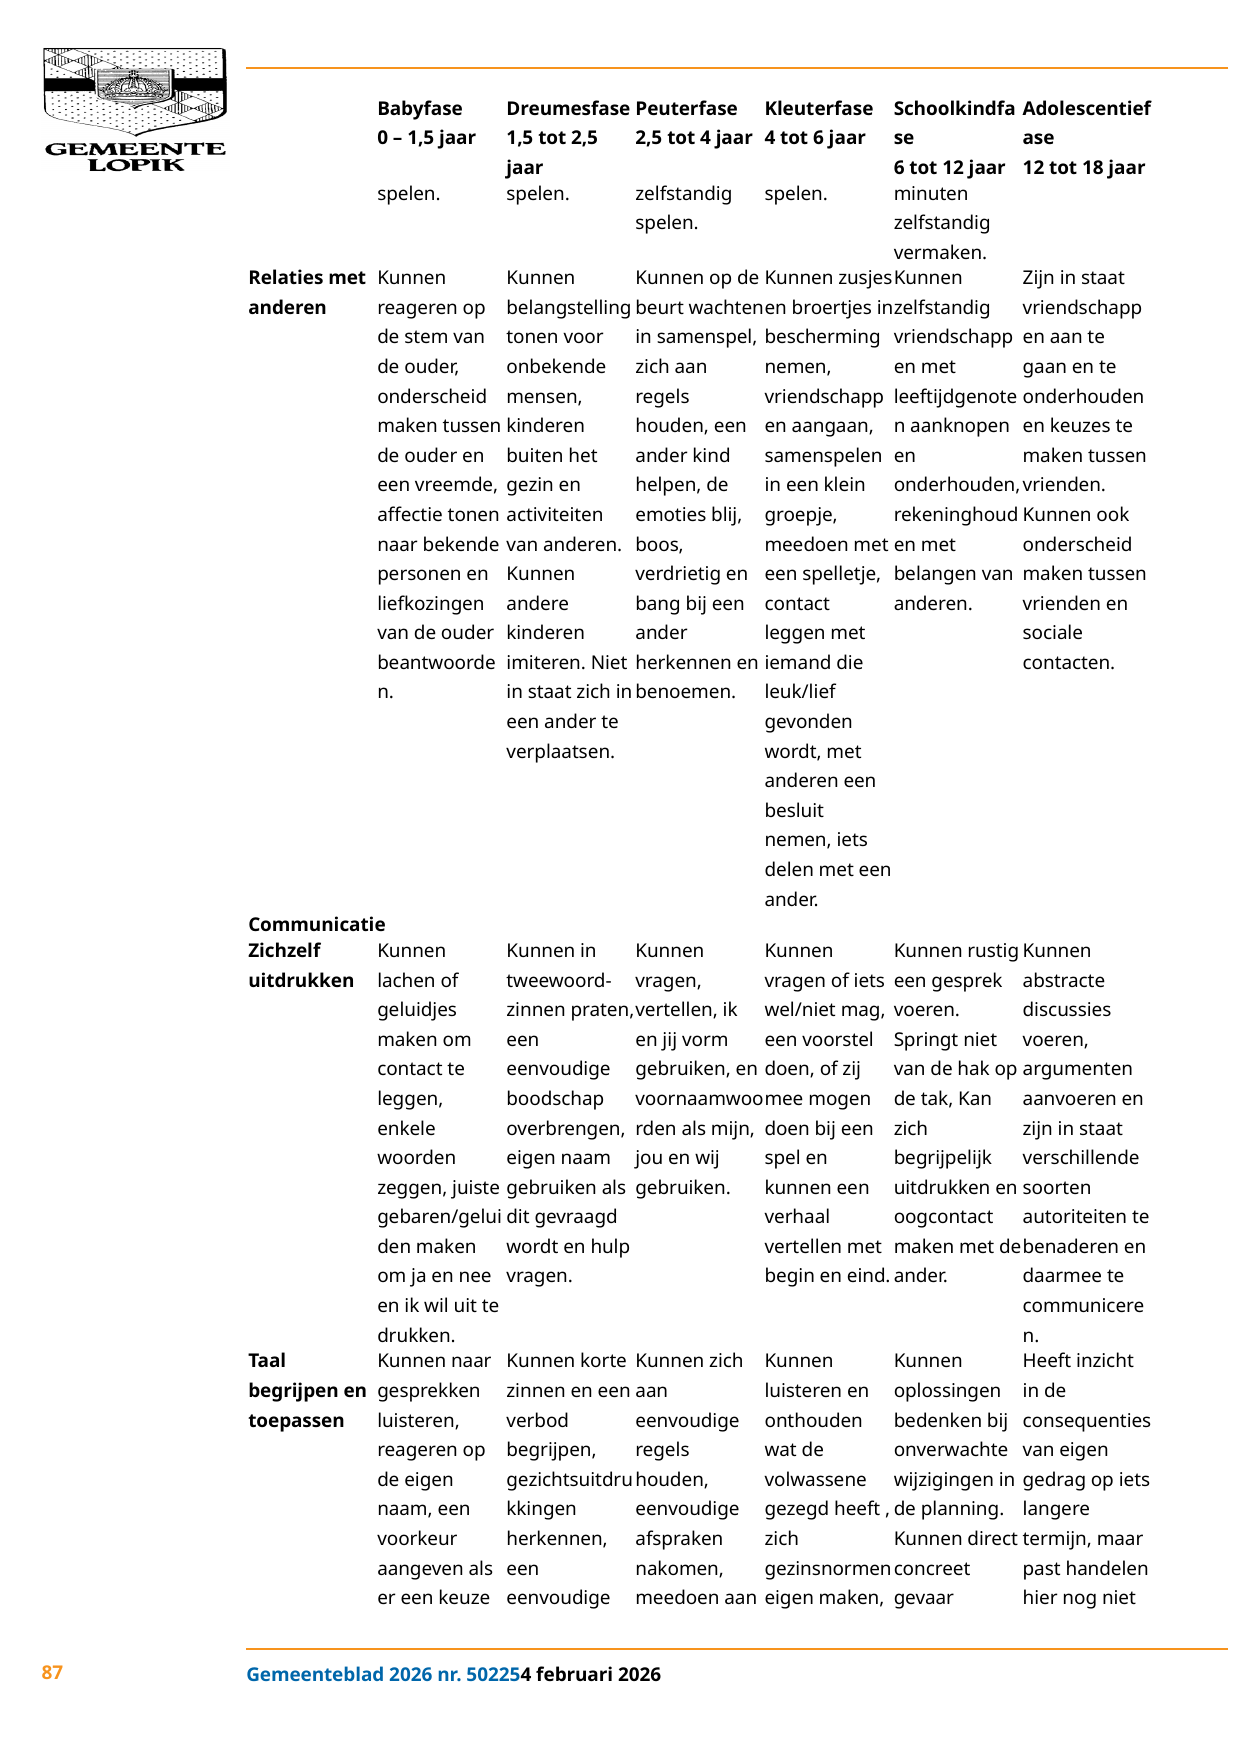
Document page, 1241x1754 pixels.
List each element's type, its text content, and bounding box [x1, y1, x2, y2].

table_cell spelen. [506, 180, 635, 264]
table_cell Kunnen oplossingen bedenken bij onverwachte wijzigingen in de planning. Kunnen direct concreet gevaar [894, 1348, 1022, 1610]
table_cell Taal begrijpen en toepassen [248, 1348, 377, 1610]
table_header Dreumesfase 1,5 tot 2,5 jaar [506, 95, 635, 180]
table_cell [1023, 180, 1152, 264]
table_cell Kunnen lachen of geluidjes maken om contact te leggen, enkele woorden zeggen, juiste gebaren/geluiden maken om ja en nee en ik wil uit te drukken. [377, 937, 506, 1348]
table_cell Kunnen zich aan eenvoudige regels houden, eenvoudige afspraken nakomen, meedoen aan [635, 1348, 764, 1610]
table_header [248, 95, 377, 180]
table_cell Kunnen vragen of iets wel/niet mag, een voorstel doen, of zij mee mogen doen bij een spel en kunnen een verhaal vertellen met begin en eind. [764, 937, 893, 1348]
table_cell spelen. [377, 180, 506, 264]
table_header Adolescentiefase 12 tot 18 jaar [1023, 95, 1152, 180]
table_cell spelen. [764, 180, 893, 264]
table_cell Kunnen zelfstandig vriendschappen met leeftijdgenoten aanknopen en onderhouden, rekeninghouden met belangen van anderen. [894, 265, 1022, 912]
table_cell Kunnen abstracte discussies voeren, argumenten aanvoeren en zijn in staat verschillende soorten autoriteiten te benaderen en daarmee te communiceren. [1023, 937, 1152, 1348]
table_cell Kunnen in tweewoord-zinnen praten, een eenvoudige boodschap overbrengen, eigen naam gebruiken als dit gevraagd wordt en hulp vragen. [506, 937, 635, 1348]
table_cell Kunnen luisteren en onthouden wat de volwassene gezegd heeft , zich gezinsnormen eigen maken, [764, 1348, 893, 1610]
table_header Babyfase 0 – 1,5 jaar [377, 95, 506, 180]
table_cell zelfstandig spelen. [635, 180, 764, 264]
table_cell Kunnen op de beurt wachten in samenspel, zich aan regels houden, een ander kind helpen, de emoties blij, boos, verdrietig en bang bij een ander herkennen en benoemen. [635, 265, 764, 912]
table_cell Kunnen reageren op de stem van de ouder, onderscheid maken tussen de ouder en een vreemde, affectie tonen naar bekende personen en liefkozingen van de ouder beantwoorden. [377, 265, 506, 912]
table_cell Zichzelf uitdrukken [248, 937, 377, 1348]
table_cell Kunnen korte zinnen en een verbod begrijpen, gezichtsuitdrukkingen herkennen, een eenvoudige [506, 1348, 635, 1610]
table_header Peuterfase 2,5 tot 4 jaar [635, 95, 764, 180]
table_cell Kunnen vragen, vertellen, ik en jij vorm gebruiken, en voornaamwoorden als mijn, jou en wij gebruiken. [635, 937, 764, 1348]
table_header Schoolkindfase 6 tot 12 jaar [894, 95, 1022, 180]
table_cell minuten zelfstandig vermaken. [894, 180, 1022, 264]
table_cell Kunnen zusjes en broertjes in bescherming nemen, vriendschappen aangaan, samenspelen in een klein groepje, meedoen met een spelletje, contact leggen met iemand die leuk/lief gevonden wordt, met anderen een besluit nemen, iets delen met een ander. [764, 265, 893, 912]
table_cell Relaties met anderen [248, 265, 377, 912]
table_cell Kunnen rustig een gesprek voeren. Springt niet van de hak op de tak, Kan zich begrijpelijk uitdrukken en oogcontact maken met de ander. [894, 937, 1022, 1348]
table_cell Kunnen naar gesprekken luisteren, reageren op de eigen naam, een voorkeur aangeven als er een keuze [377, 1348, 506, 1610]
table_cell Zijn in staat vriendschappen aan te gaan en te onderhouden en keuzes te maken tussen vrienden. Kunnen ook onderscheid maken tussen vrienden en sociale contacten. [1023, 265, 1152, 912]
table_cell [248, 180, 377, 264]
table_cell Kunnen belangstelling tonen voor onbekende mensen, kinderen buiten het gezin en activiteiten van anderen. Kunnen andere kinderen imiteren. Niet in staat zich in een ander te verplaatsen. [506, 265, 635, 912]
table_cell Communicatie [248, 912, 1152, 937]
table_cell Heeft inzicht in de consequenties van eigen gedrag op iets langere termijn, maar past handelen hier nog niet [1023, 1348, 1152, 1610]
table_header Kleuterfase 4 tot 6 jaar [764, 95, 893, 180]
picture [41, 47, 231, 172]
